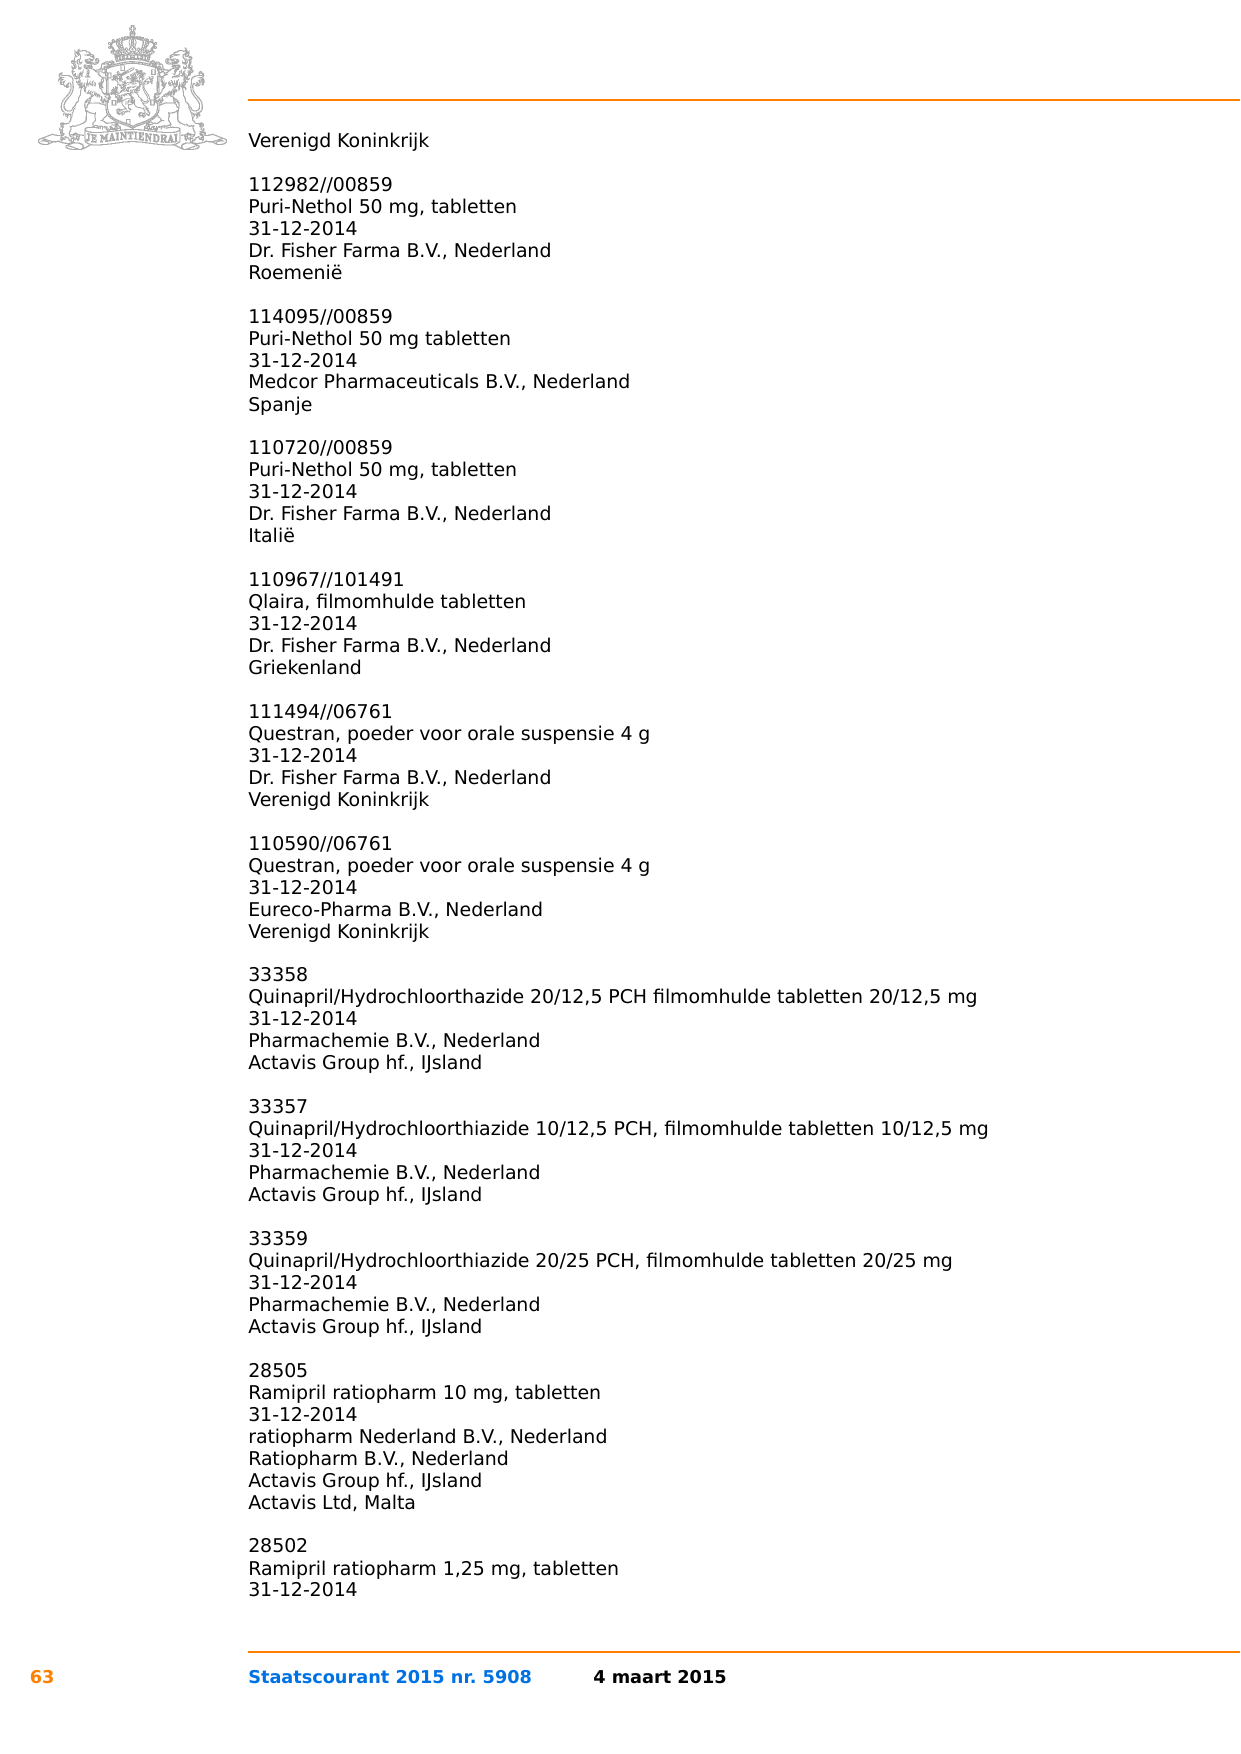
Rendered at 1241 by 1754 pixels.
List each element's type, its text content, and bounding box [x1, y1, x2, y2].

text 111494//06761 [248, 701, 1163, 723]
text Verenigd Koninkrijk [248, 789, 1163, 811]
text Dr. Fisher Farma B.V., Nederland [248, 240, 1163, 262]
text 28502 [248, 1535, 1163, 1557]
text Actavis Group hf., IJsland [248, 1052, 1163, 1074]
text 31-12-2014 [248, 349, 1163, 371]
text Actavis Group hf., IJsland [248, 1316, 1163, 1338]
text Pharmachemie B.V., Nederland [248, 1294, 1163, 1316]
text Actavis Ltd, Malta [248, 1492, 1163, 1513]
text 110590//06761 [248, 833, 1163, 854]
text 31-12-2014 [248, 1272, 1163, 1294]
text 31-12-2014 [248, 481, 1163, 503]
text 31-12-2014 [248, 1140, 1163, 1162]
text Qlaira, filmomhulde tabletten [248, 591, 1163, 613]
text Medcor Pharmaceuticals B.V., Nederland [248, 371, 1163, 393]
text 31-12-2014 [248, 613, 1163, 635]
text 31-12-2014 [248, 218, 1163, 240]
text 110720//00859 [248, 437, 1163, 459]
text 28505 [248, 1360, 1163, 1382]
text Dr. Fisher Farma B.V., Nederland [248, 767, 1163, 789]
text 114095//00859 [248, 306, 1163, 327]
text Ramipril ratiopharm 10 mg, tabletten [248, 1382, 1163, 1404]
text Quinapril/Hydrochloorthiazide 20/25 PCH, filmomhulde tabletten 20/25 mg [248, 1250, 1163, 1272]
text 112982//00859 [248, 174, 1163, 196]
text 31-12-2014 [248, 745, 1163, 767]
text Quinapril/Hydrochloorthazide 20/12,5 PCH filmomhulde tabletten 20/12,5 mg [248, 986, 1163, 1008]
text Griekenland [248, 657, 1163, 679]
text Actavis Group hf., IJsland [248, 1184, 1163, 1206]
text Eureco-Pharma B.V., Nederland [248, 898, 1163, 921]
text 31-12-2014 [248, 1008, 1163, 1030]
text Dr. Fisher Farma B.V., Nederland [248, 635, 1163, 657]
text Dr. Fisher Farma B.V., Nederland [248, 503, 1163, 525]
text Quinapril/Hydrochloorthiazide 10/12,5 PCH, filmomhulde tabletten 10/12,5 mg [248, 1118, 1163, 1140]
text Pharmachemie B.V., Nederland [248, 1030, 1163, 1052]
text Spanje [248, 393, 1163, 415]
text 31-12-2014 [248, 877, 1163, 898]
text Puri-Nethol 50 mg, tabletten [248, 196, 1163, 218]
text Ramipril ratiopharm 1,25 mg, tabletten [248, 1557, 1163, 1579]
text Puri-Nethol 50 mg tabletten [248, 327, 1163, 349]
text Verenigd Koninkrijk [248, 921, 1163, 942]
text 33359 [248, 1228, 1163, 1250]
text Actavis Group hf., IJsland [248, 1469, 1163, 1492]
text ratiopharm Nederland B.V., Nederland [248, 1426, 1163, 1448]
text Questran, poeder voor orale suspensie 4 g [248, 723, 1163, 745]
text Italië [248, 525, 1163, 547]
picture [38, 25, 227, 150]
text Pharmachemie B.V., Nederland [248, 1162, 1163, 1184]
text Questran, poeder voor orale suspensie 4 g [248, 854, 1163, 877]
text Verenigd Koninkrijk [248, 130, 1163, 152]
text 110967//101491 [248, 569, 1163, 591]
text Ratiopharm B.V., Nederland [248, 1448, 1163, 1469]
text 33357 [248, 1096, 1163, 1118]
text Roemenië [248, 262, 1163, 284]
text 33358 [248, 964, 1163, 986]
text 31-12-2014 [248, 1579, 1163, 1601]
text 31-12-2014 [248, 1404, 1163, 1426]
text Puri-Nethol 50 mg, tabletten [248, 459, 1163, 481]
